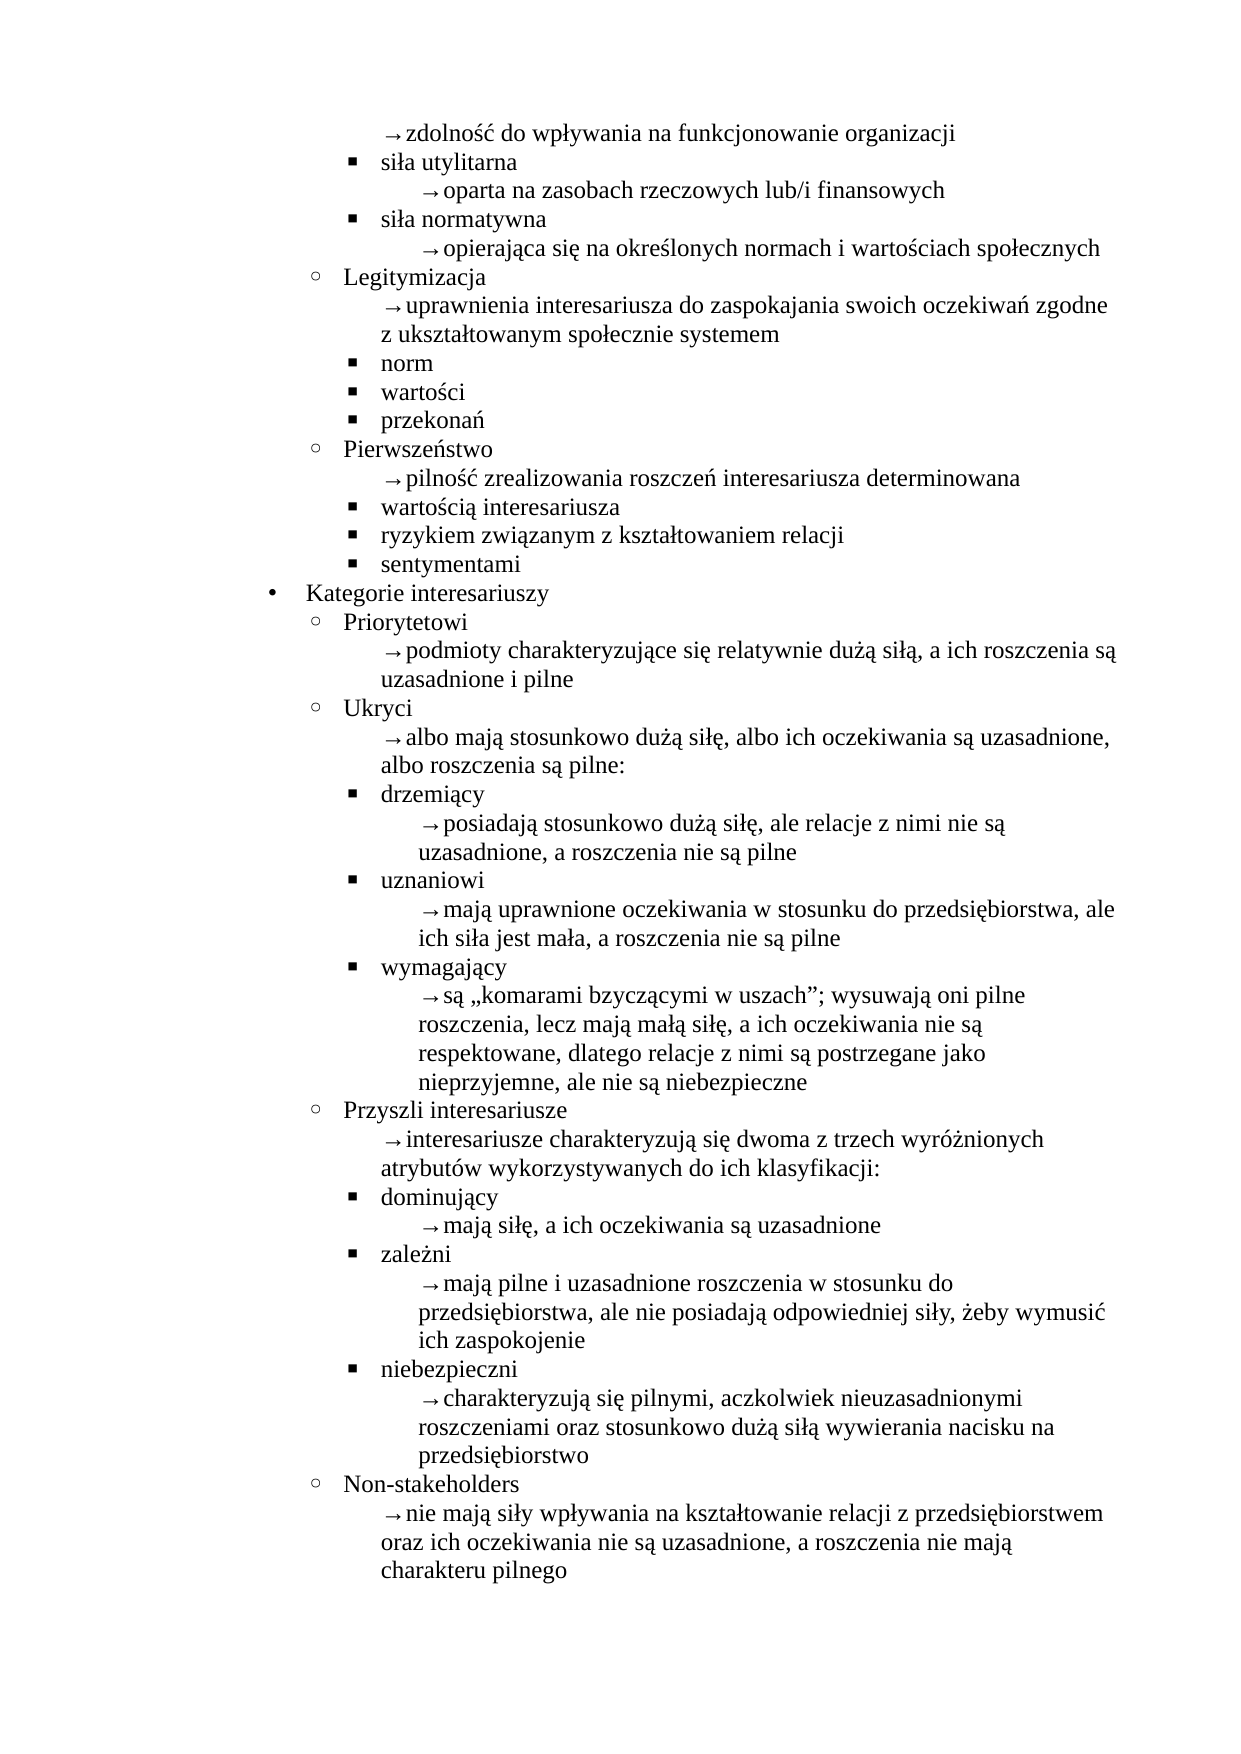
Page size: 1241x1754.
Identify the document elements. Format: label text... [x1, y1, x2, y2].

list ryzykiem związanym z kształtowaniem relacji [343, 521, 1122, 549]
list zależni [343, 1239, 1122, 1268]
list norm [343, 348, 1122, 377]
list siła normatywna [343, 204, 1122, 233]
list wartości [343, 377, 1122, 406]
list Ukryci [306, 693, 1122, 722]
list wartością interesariusza [343, 492, 1122, 521]
list Kategorie interesariuszy [268, 578, 1122, 607]
list Legitymizacja [306, 262, 1122, 291]
list →charakteryzują się pilnymi, aczkolwiek nieuzasadnionymi roszczeniami oraz stosunkowo dużą siłą wywierania nacisku na przedsiębiorstwo [381, 1383, 1122, 1469]
list dominujący [343, 1182, 1122, 1211]
list siła utylitarna [343, 147, 1122, 176]
list uznaniowi [343, 866, 1122, 894]
list →nie mają siły wpływania na kształtowanie relacji z przedsiębiorstwem oraz ich oczekiwania nie są uzasadnione, a roszczenia nie mają charakteru pilnego [343, 1498, 1122, 1584]
list Pierwszeństwo [306, 434, 1122, 463]
list wymagający [343, 952, 1122, 981]
list →są „komarami bzyczącymi w uszach”; wysuwają oni pilne roszczenia, lecz mają małą siłę, a ich oczekiwania nie są respektowane, dlatego relacje z nimi są postrzegane jako nieprzyjemne, ale nie są niebezpieczne [381, 981, 1122, 1096]
list →uprawnienia interesariusza do zaspokajania swoich oczekiwań zgodne z ukształtowanym społecznie systemem [343, 291, 1122, 348]
list →mają siłę, a ich oczekiwania są uzasadnione [381, 1211, 1122, 1239]
list →interesariusze charakteryzują się dwoma z trzech wyróżnionych atrybutów wykorzystywanych do ich klasyfikacji: [343, 1124, 1122, 1182]
list Przyszli interesariusze [306, 1096, 1122, 1124]
list drzemiący [343, 779, 1122, 808]
list Non-stakeholders [306, 1469, 1122, 1498]
list Priorytetowi [306, 607, 1122, 636]
list →pilność zrealizowania roszczeń interesariusza determinowana [343, 463, 1122, 492]
list →oparta na zasobach rzeczowych lub/i finansowych [381, 176, 1122, 204]
list →albo mają stosunkowo dużą siłę, albo ich oczekiwania są uzasadnione, albo roszczenia są pilne: [343, 722, 1122, 779]
list niebezpieczni [343, 1354, 1122, 1383]
list →posiadają stosunkowo dużą siłę, ale relacje z nimi nie są uzasadnione, a roszczenia nie są pilne [381, 808, 1122, 866]
list przekonań [343, 406, 1122, 434]
list →podmioty charakteryzujące się relatywnie dużą siłą, a ich roszczenia są uzasadnione i pilne [343, 636, 1122, 693]
list →zdolność do wpływania na funkcjonowanie organizacji [343, 118, 1122, 147]
list →opierająca się na określonych normach i wartościach społecznych [381, 233, 1122, 262]
list sentymentami [343, 549, 1122, 578]
list →mają uprawnione oczekiwania w stosunku do przedsiębiorstwa, ale ich siła jest mała, a roszczenia nie są pilne [381, 894, 1122, 952]
list →mają pilne i uzasadnione roszczenia w stosunku do przedsiębiorstwa, ale nie posiadają odpowiedniej siły, żeby wymusić ich zaspokojenie [381, 1268, 1122, 1354]
